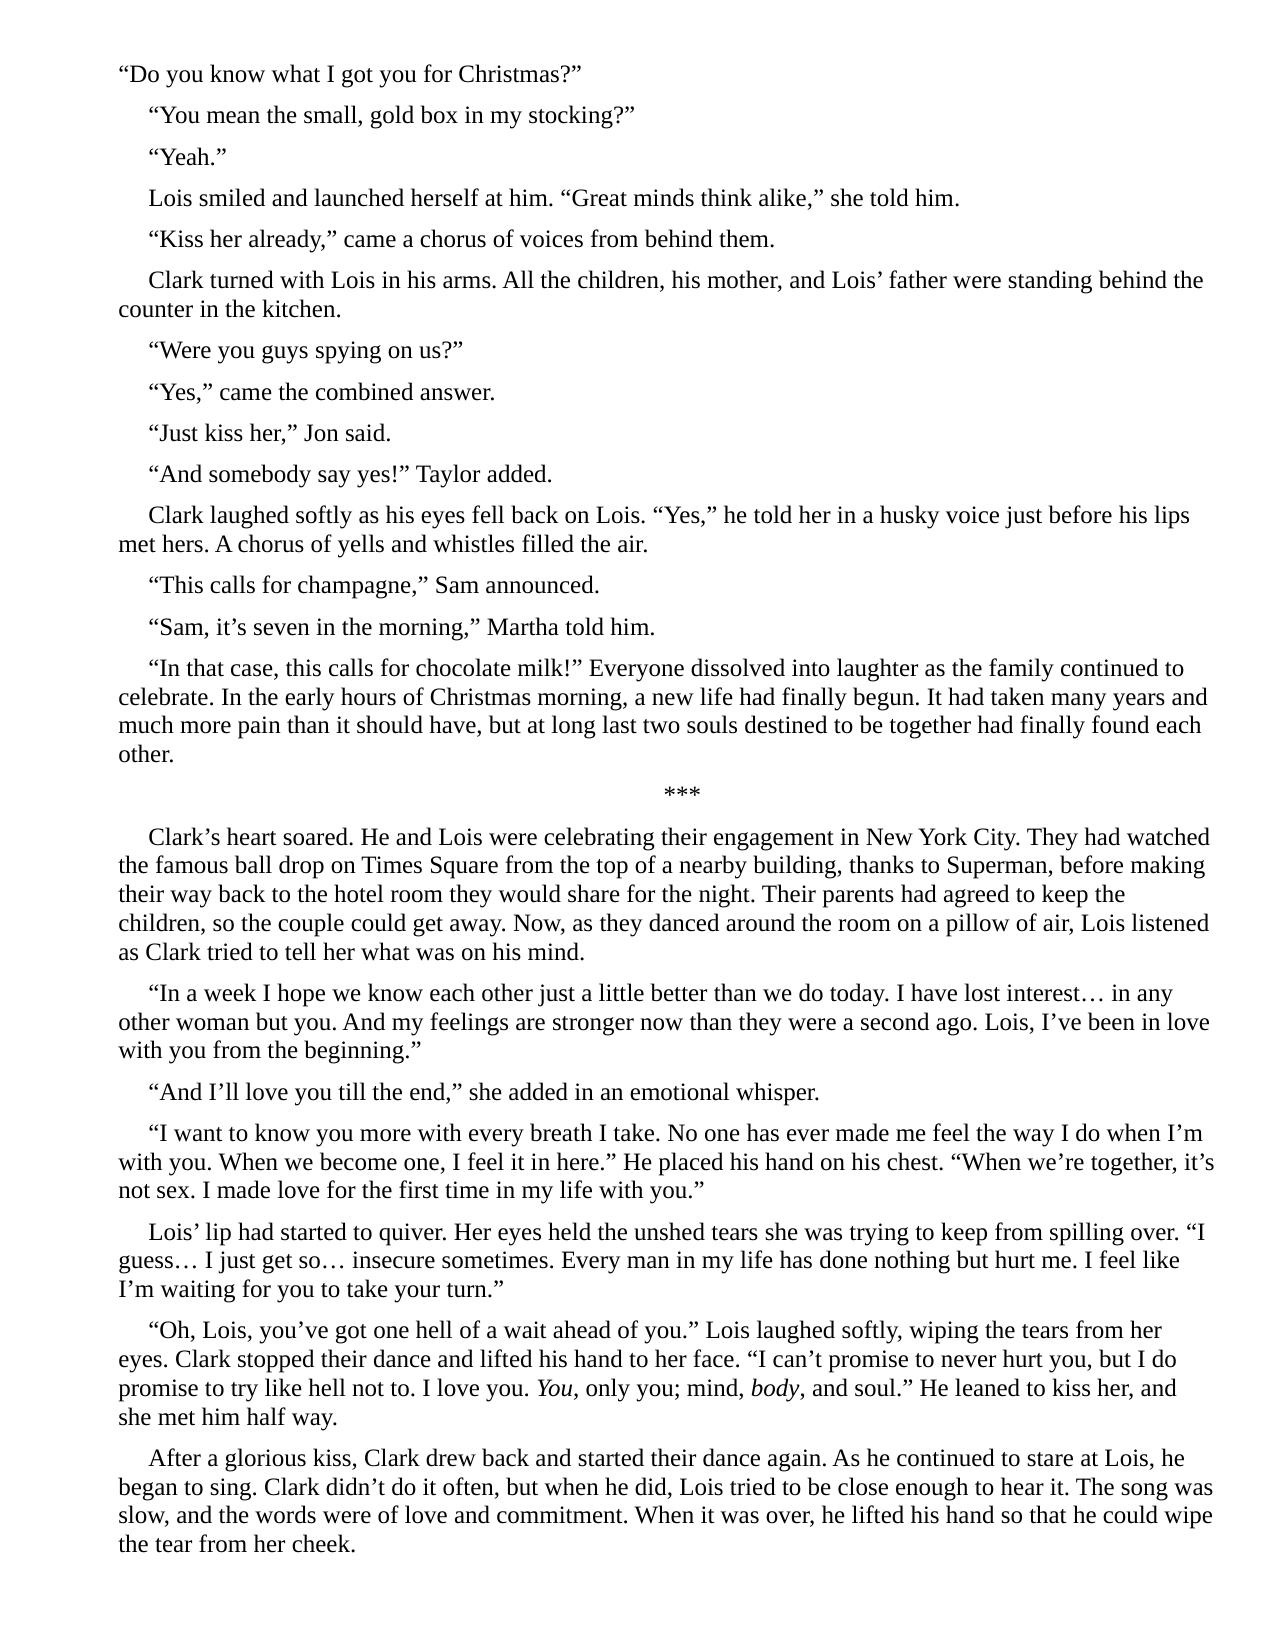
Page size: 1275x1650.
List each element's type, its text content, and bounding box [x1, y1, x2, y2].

text “In that case, this calls for chocolate milk!” Everyone dissolved into laughter as the family continued to celebrate. In the early hours of Christmas morning, a new life had finally begun. It had taken many years and much more pain than it should have, but at long last two souls destined to be together had finally found each other. [118, 653, 1216, 768]
text Clark laughed softly as his eyes fell back on Lois. “Yes,” he told her in a husky voice just before his lips met hers. A chorus of yells and whistles filled the air. [118, 500, 1216, 558]
text “You mean the small, gold box in my stocking?” [118, 100, 1216, 129]
text Lois smiled and launched herself at him. “Great minds think alike,” she told him. [118, 183, 1216, 212]
text “Oh, Lois, you’ve got one hell of a wait ahead of you.” Lois laughed softly, wiping the tears from her eyes. Clark stopped their dance and lifted his hand to her face. “I can’t promise to never hurt you, but I do promise to try like hell not to. I love you. You, only you; mind, body, and soul.” He leaned to kiss her, and she met him half way. [118, 1315, 1216, 1430]
text “In a week I hope we know each other just a little better than we do today. I have lost interest… in any other woman but you. And my feelings are stronger now than they were a second ago. Lois, I’ve been in love with you from the beginning.” [118, 978, 1216, 1064]
text “Do you know what I got you for Christmas?” [118, 59, 1216, 88]
text “Kiss her already,” came a chorus of voices from behind them. [118, 224, 1216, 253]
text *** [118, 780, 1216, 809]
text After a glorious kiss, Clark drew back and started their dance again. As he continued to stare at Lois, he began to sing. Clark didn’t do it often, but when he did, Lois tried to be close enough to hear it. The song was slow, and the words were of love and commitment. When it was over, he lifted his hand so that he could wipe the tear from her cheek. [118, 1443, 1216, 1558]
text “Yeah.” [118, 142, 1216, 170]
text Clark turned with Lois in his arms. All the children, his mother, and Lois’ father were standing behind the counter in the kitchen. [118, 265, 1216, 323]
text “Yes,” came the combined answer. [118, 377, 1216, 405]
text “Were you guys spying on us?” [118, 335, 1216, 364]
text “Just kiss her,” Jon said. [118, 418, 1216, 447]
text Lois’ lip had started to quiver. Her eyes held the unshed tears she was trying to keep from spilling over. “I guess… I just get so… insecure sometimes. Every man in my life has done nothing but hurt me. I feel like I’m waiting for you to take your turn.” [118, 1217, 1216, 1303]
text Clark’s heart soared. He and Lois were celebrating their engagement in New York City. They had watched the famous ball drop on Times Square from the top of a nearby building, thanks to Superman, before making their way back to the hotel room they would share for the night. Their parents had agreed to keep the children, so the couple could get away. Now, as they danced around the room on a pillow of air, Lois listened as Clark tried to tell her what was on his mind. [118, 822, 1216, 965]
text “Sam, it’s seven in the morning,” Martha told him. [118, 612, 1216, 640]
text “I want to know you more with every breath I take. No one has ever made me feel the way I do when I’m with you. When we become one, I feel it in here.” He placed his hand on his chest. “When we’re together, it’s not sex. I made love for the first time in my life with you.” [118, 1118, 1216, 1204]
text “And I’ll love you till the end,” she added in an emotional whisper. [118, 1077, 1216, 1105]
text “And somebody say yes!” Taylor added. [118, 459, 1216, 488]
text “This calls for champagne,” Sam announced. [118, 570, 1216, 599]
